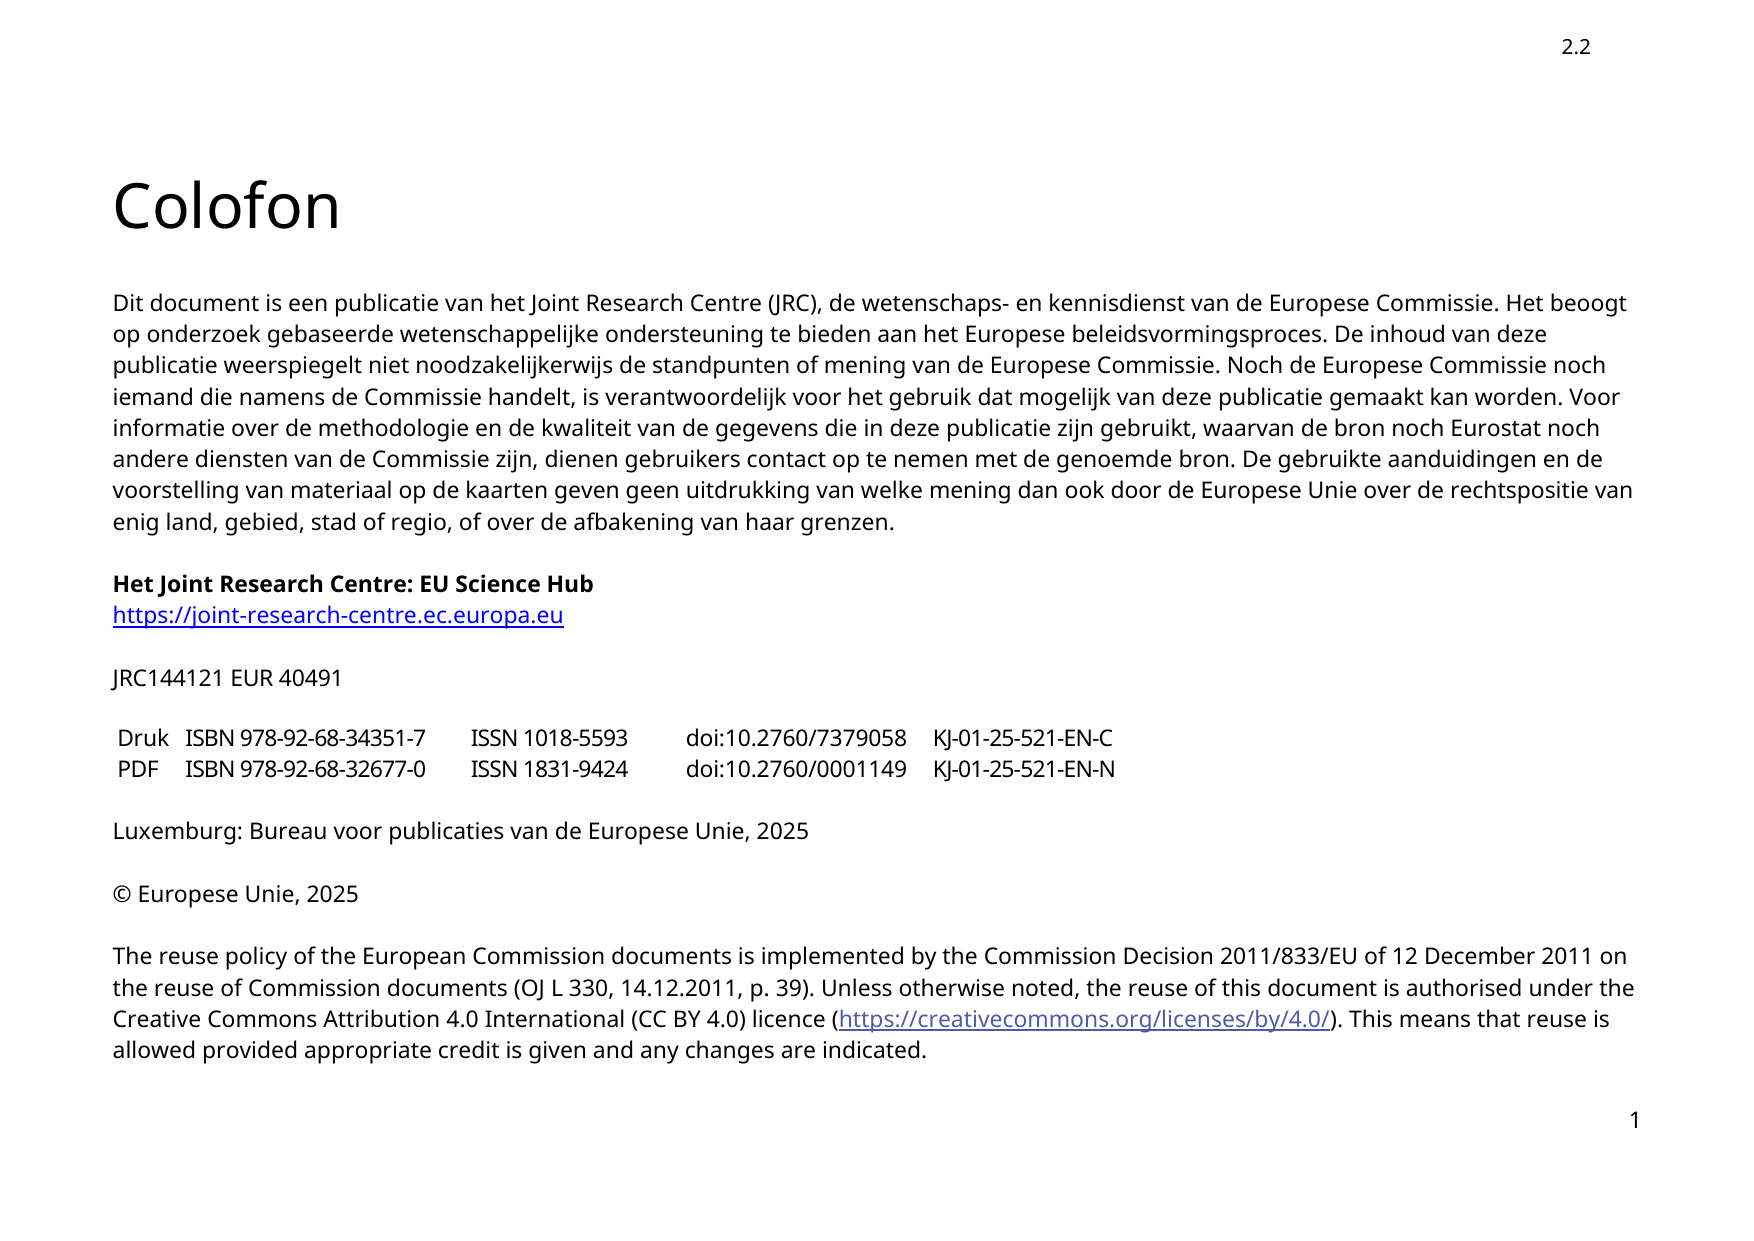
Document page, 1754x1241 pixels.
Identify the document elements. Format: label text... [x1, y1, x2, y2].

table_cell doi:10.2760/0001149 [686, 753, 933, 784]
table_header ISSN 1018-5593 [471, 722, 686, 753]
table_cell KJ-01-25-521-EN-N [933, 753, 1135, 784]
text Dit document is een publicatie van het Joint Research Centre (JRC), de wetenschaps- en kennisdienst van de Europese Commissie. Het beoogt op onderzoek gebaseerde wetenschappelijke ondersteuning te bieden aan het Europese beleidsvormingsproces. De inhoud van deze publicatie weerspiegelt niet noodzakelijkerwijs de standpunten of mening van de Europese Commissie. Noch de Europese Commissie noch iemand die namens de Commissie handelt, is verantwoordelijk voor het gebruik dat mogelijk van deze publicatie gemaakt kan worden. Voor informatie over de methodologie en de kwaliteit van de gegevens die in deze publicatie zijn gebruikt, waarvan de bron noch Eurostat noch andere diensten van de Commissie zijn, dienen gebruikers contact op te nemen met de genoemde bron. De gebruikte aanduidingen en de voorstelling van materiaal op de kaarten geven geen uitdrukking van welke mening dan ook door de Europese Unie over de rechtspositie van enig land, gebied, stad of regio, of over de afbakening van haar grenzen. [112, 287, 1641, 537]
table_header doi:10.2760/7379058 [686, 722, 933, 753]
table_header Druk [117, 722, 185, 753]
table_header ISBN 978-92-68-34351-7 [185, 722, 471, 753]
table_cell PDF [117, 753, 185, 784]
text JRC144121 EUR 40491 [112, 662, 1641, 693]
subtitle Colofon [112, 162, 1641, 247]
text The reuse policy of the European Commission documents is implemented by the Commission Decision 2011/833/EU of 12 December 2011 on the reuse of Commission documents (OJ L 330, 14.12.2011, p. 39). Unless otherwise noted, the reuse of this document is authorised under the Creative Commons Attribution 4.0 International (CC BY 4.0) licence (https://creativecommons.org/licenses/by/4.0/). This means that reuse is allowed provided appropriate credit is given and any changes are indicated. [112, 940, 1641, 1065]
table_cell ISSN 1831-9424 [471, 753, 686, 784]
table_cell ISBN 978-92-68-32677-0 [185, 753, 471, 784]
text Luxemburg: Bureau voor publicaties van de Europese Unie, 2025 [112, 815, 1641, 847]
text https://joint-research-centre.ec.europa.eu [112, 599, 1641, 631]
text Het Joint Research Centre: EU Science Hub [112, 568, 1641, 599]
table_header KJ-01-25-521-EN-C [933, 722, 1135, 753]
text © Europese Unie, 2025 [112, 878, 1641, 909]
